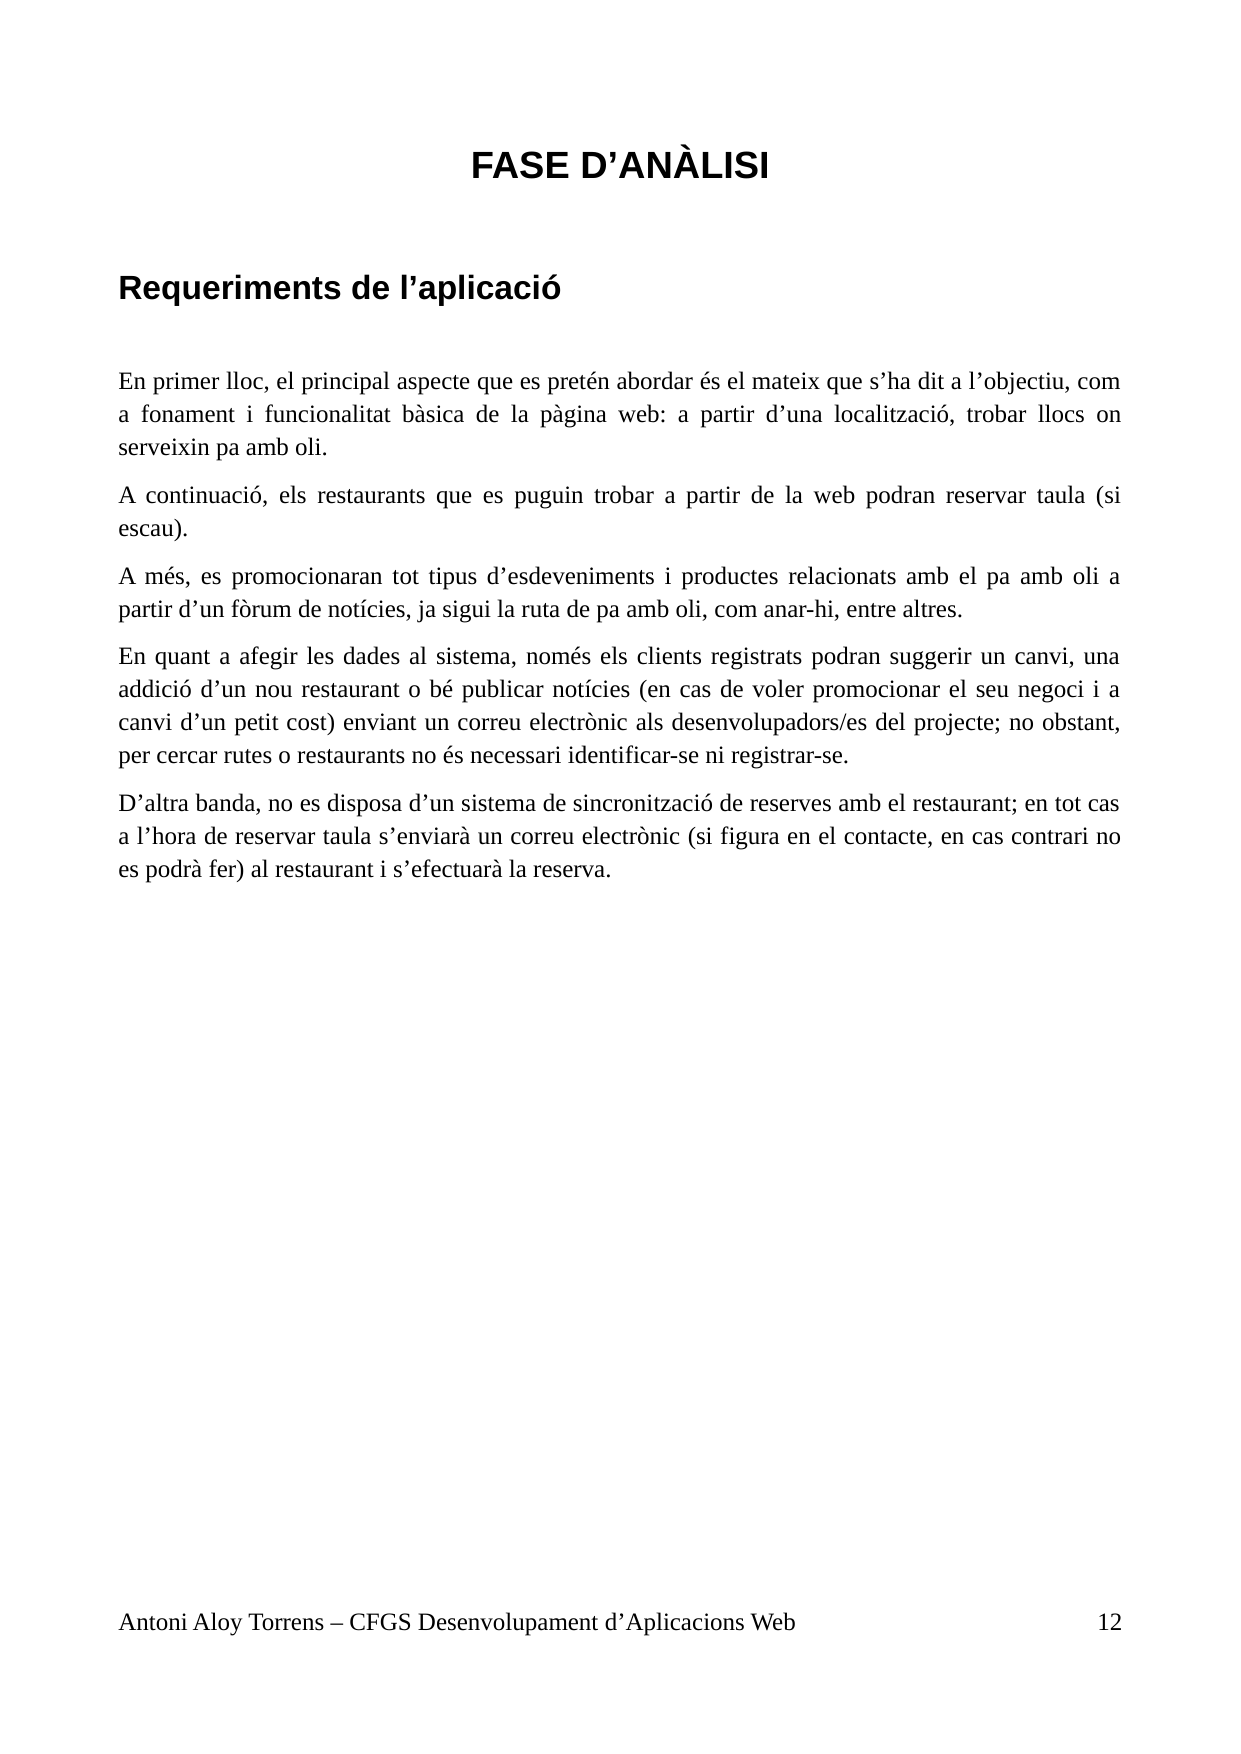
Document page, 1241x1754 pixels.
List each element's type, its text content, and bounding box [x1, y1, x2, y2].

text En quant a afegir les dades al sistema, només els clients registrats podran suggerir un canvi, una addició d’un nou restaurant o bé publicar notícies (en cas de voler promocionar el seu negoci i a canvi d’un petit cost) enviant un correu electrònic als desenvolupadors/es del projecte; no obstant, per cercar rutes o restaurants no és necessari identificar-se ni registrar-se. [118, 641, 1122, 769]
subtitle Requeriments de l’aplicació [118, 268, 1122, 306]
text D’altra banda, no es disposa d’un sistema de sincronització de reserves amb el restaurant; en tot cas a l’hora de reservar taula s’enviarà un correu electrònic (si figura en el contacte, en cas contrari no es podrà fer) al restaurant i s’efectuarà la reserva. [118, 788, 1122, 883]
text A continuació, els restaurants que es puguin trobar a partir de la web podran reservar taula (si escau). [118, 480, 1122, 542]
text En primer lloc, el principal aspecte que es pretén abordar és el mateix que s’ha dit a l’objectiu, com a fonament i funcionalitat bàsica de la pàgina web: a partir d’una localització, trobar llocs on serveixin pa amb oli. [118, 366, 1122, 461]
text A més, es promocionaran tot tipus d’esdeveniments i productes relacionats amb el pa amb oli a partir d’un fòrum de notícies, ja sigui la ruta de pa amb oli, com anar-hi, entre altres. [118, 561, 1122, 622]
subtitle FASE D’ANÀLISI [118, 143, 1122, 187]
